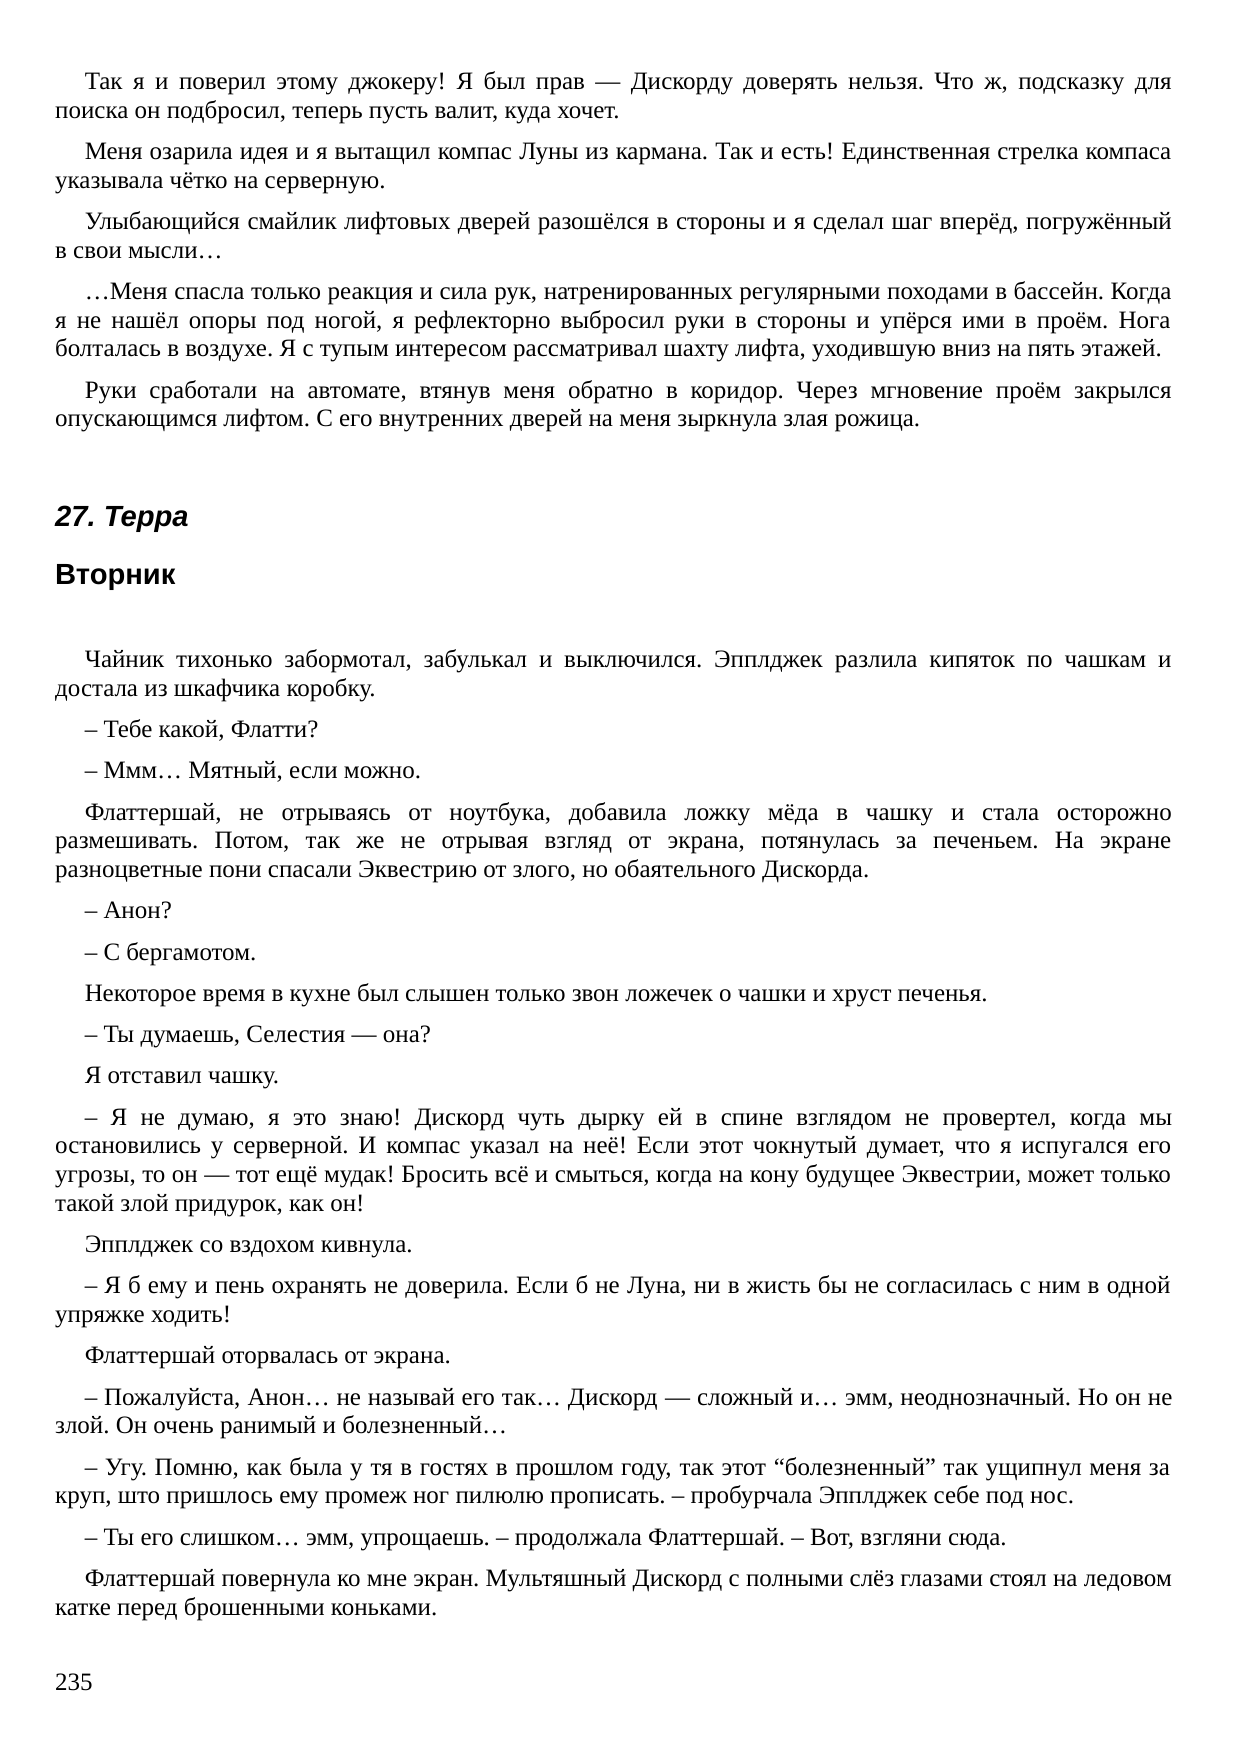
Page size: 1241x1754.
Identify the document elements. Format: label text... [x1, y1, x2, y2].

text Руки сработали на автомате, втянув меня обратно в коридор. Через мгновение проём закрылся опускающимся лифтом. С его внутренних дверей на меня зыркнула злая рожица. [55, 375, 1173, 432]
text Флаттершай оторвалась от экрана. [55, 1341, 1173, 1369]
text Чайник тихонько забормотал, забулькал и выключился. Эпплджек разлила кипяток по чашкам и достала из шкафчика коробку. [55, 644, 1173, 702]
text Флаттершай, не отрываясь от ноутбука, добавила ложку мёда в чашку и стала осторожно размешивать. Потом, так же не отрывая взгляд от экрана, потянулась за печеньем. На экране разноцветные пони спасали Эквестрию от злого, но обаятельного Дискорда. [55, 797, 1173, 883]
text – Я не думаю, я это знаю! Дискорд чуть дырку ей в спине взглядом не провертел, когда мы остановились у серверной. И компас указал на неё! Если этот чокнутый думает, что я испугался его угрозы, то он — тот ещё мудак! Бросить всё и смыться, когда на кону будущее Эквестрии, может только такой злой придурок, как он! [55, 1102, 1173, 1217]
text – Угу. Помню, как была у тя в гостях в прошлом году, так этот “болезненный” так ущипнул меня за круп, што пришлось ему промеж ног пилюлю прописать. – пробурчала Эпплджек себе под нос. [55, 1452, 1173, 1509]
text – Ты думаешь, Селестия — она? [55, 1019, 1173, 1048]
text Меня озарила идея и я вытащил компас Луны из кармана. Так и есть! Единственная стрелка компаса указывала чётко на серверную. [55, 136, 1173, 193]
text – Ммм… Мятный, если можно. [55, 756, 1173, 784]
subtitle Вторник [55, 557, 1173, 591]
text – Я б ему и пень охранять не доверила. Если б не Луна, ни в жисть бы не согласилась с ним в одной упряжке ходить! [55, 1271, 1173, 1328]
text Некоторое время в кухне был слышен только звон ложечек о чашки и хруст печенья. [55, 978, 1173, 1007]
subtitle 27. Терра [55, 498, 1173, 532]
text – Ты его слишком… эмм, упрощаешь. – продолжала Флаттершай. – Вот, взгляни сюда. [55, 1522, 1173, 1551]
text – Тебе какой, Флатти? [55, 714, 1173, 743]
text …Меня спасла только реакция и сила рук, натренированных регулярными походами в бассейн. Когда я не нашёл опоры под ногой, я рефлекторно выбросил руки в стороны и упёрся ими в проём. Нога болталась в воздухе. Я с тупым интересом рассматривал шахту лифта, уходившую вниз на пять этажей. [55, 276, 1173, 362]
text Флаттершай повернула ко мне экран. Мультяшный Дискорд с полными слёз глазами стоял на ледовом катке перед брошенными коньками. [55, 1563, 1173, 1621]
text Я отставил чашку. [55, 1061, 1173, 1089]
text Улыбающийся смайлик лифтовых дверей разошёлся в стороны и я сделал шаг вперёд, погружённый в свои мысли… [55, 206, 1173, 263]
text – Пожалуйста, Анон… не называй его так… Дискорд — сложный и… эмм, неоднозначный. Но он не злой. Он очень ранимый и болезненный… [55, 1382, 1173, 1439]
text Так я и поверил этому джокеру! Я был прав — Дискорду доверять нельзя. Что ж, подсказку для поиска он подбросил, теперь пусть валит, куда хочет. [55, 66, 1173, 123]
text – Анон? [55, 896, 1173, 924]
text – С бергамотом. [55, 937, 1173, 966]
text Эпплджек со вздохом кивнула. [55, 1229, 1173, 1258]
